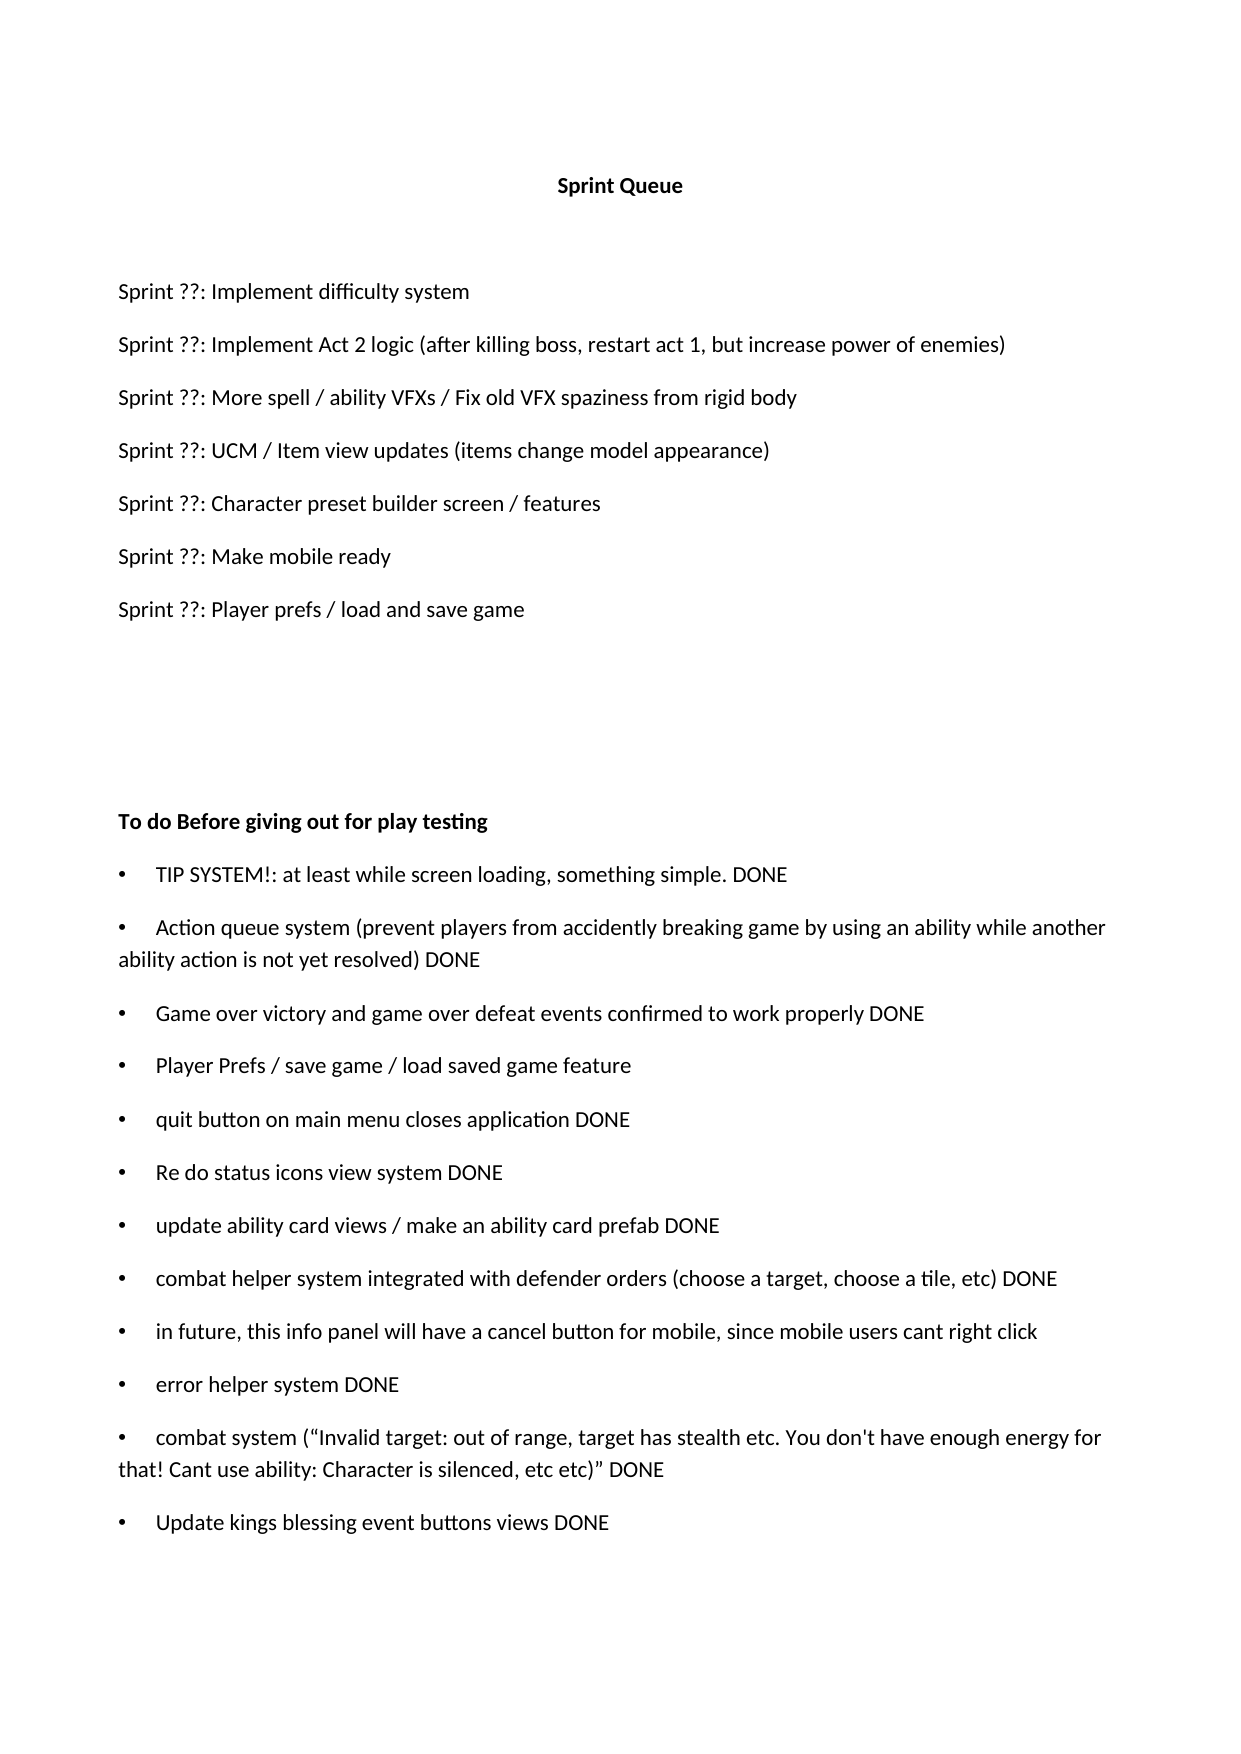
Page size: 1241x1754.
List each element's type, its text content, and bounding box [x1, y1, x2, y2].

list Update kings blessing event buttons views DONE [81, 1508, 1122, 1536]
text Sprint ??: Make mobile ready [118, 542, 1122, 570]
text To do Before giving out for play testing [118, 807, 1122, 835]
list update ability card views / make an ability card prefab DONE [81, 1211, 1122, 1239]
text Sprint ??: UCM / Item view updates (items change model appearance) [118, 436, 1122, 464]
list Game over victory and game over defeat events confirmed to work properly DONE [81, 999, 1122, 1027]
list Action queue system (prevent players from accidently breaking game by using an ability while another ability action is not yet resolved) DONE [81, 913, 1122, 974]
text Sprint ??: Implement Act 2 logic (after killing boss, restart act 1, but increase power of enemies) [118, 330, 1122, 358]
list Re do status icons view system DONE [81, 1158, 1122, 1186]
text Sprint Queue [118, 171, 1122, 199]
text Sprint ??: More spell / ability VFXs / Fix old VFX spaziness from rigid body [118, 383, 1122, 411]
list quit button on main menu closes application DONE [81, 1105, 1122, 1133]
list in future, this info panel will have a cancel button for mobile, since mobile users cant right click [81, 1317, 1122, 1345]
text Sprint ??: Implement difficulty system [118, 277, 1122, 305]
list combat helper system integrated with defender orders (choose a target, choose a tile, etc) DONE [81, 1264, 1122, 1292]
list Player Prefs / save game / load saved game feature [81, 1052, 1122, 1080]
text Sprint ??: Player prefs / load and save game [118, 595, 1122, 623]
list error helper system DONE [81, 1370, 1122, 1398]
list TIP SYSTEM!: at least while screen loading, something simple. DONE [81, 860, 1122, 888]
text Sprint ??: Character preset builder screen / features [118, 489, 1122, 517]
list combat system (“Invalid target: out of range, target has stealth etc. You don't have enough energy for that! Cant use ability: Character is silenced, etc etc)” DONE [81, 1423, 1122, 1483]
